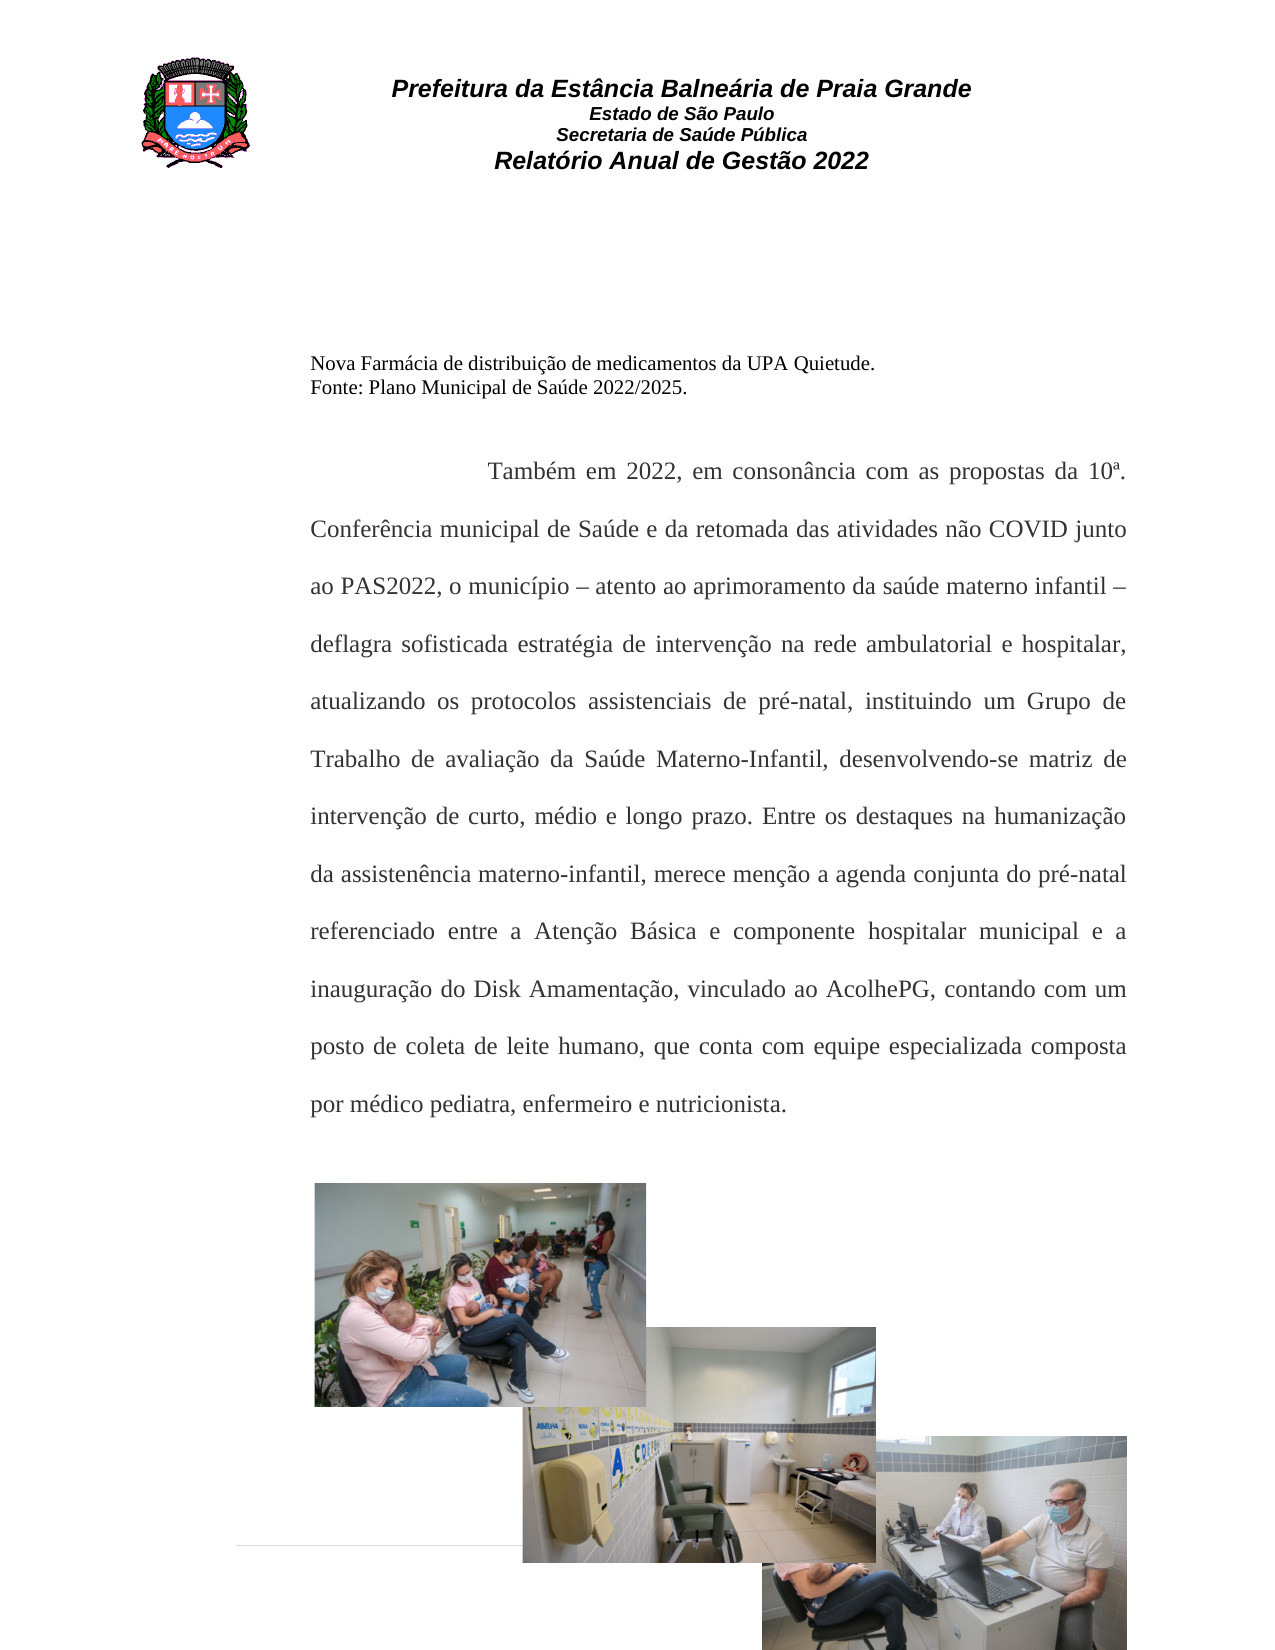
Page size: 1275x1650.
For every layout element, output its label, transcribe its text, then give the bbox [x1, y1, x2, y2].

text Nova Farmácia de distribuição de medicamentos da UPA Quietude. [310, 351, 1127, 374]
picture [132, 55, 259, 172]
text Fonte: Plano Municipal de Saúde 2022/2025. [310, 374, 1127, 399]
picture [314, 1183, 1127, 1650]
text Também em 2022, em consonância com as propostas da 10ª. Conferência municipal de Saúde e da retomada das atividades não COVID junto ao PAS2022, o município – atento ao aprimoramento da saúde materno infantil – deflagra sofisticada estratégia de intervenção na rede ambulatorial e hospitalar, atualizando os protocolos assistenciais de pré-natal, instituindo um Grupo de Trabalho de avaliação da Saúde Materno-Infantil, desenvolvendo-se matriz de intervenção de curto, médio e longo prazo. Entre os destaques na humanização da assistenência materno-infantil, merece menção a agenda conjunta do pré-natal referenciado entre a Atenção Básica e componente hospitalar municipal e a inauguração do Disk Amamentação, vinculado ao AcolhePG, contando com um posto de coleta de leite humano, que conta com equipe especializada composta por médico pediatra, enfermeiro e nutricionista. [310, 456, 1127, 1117]
